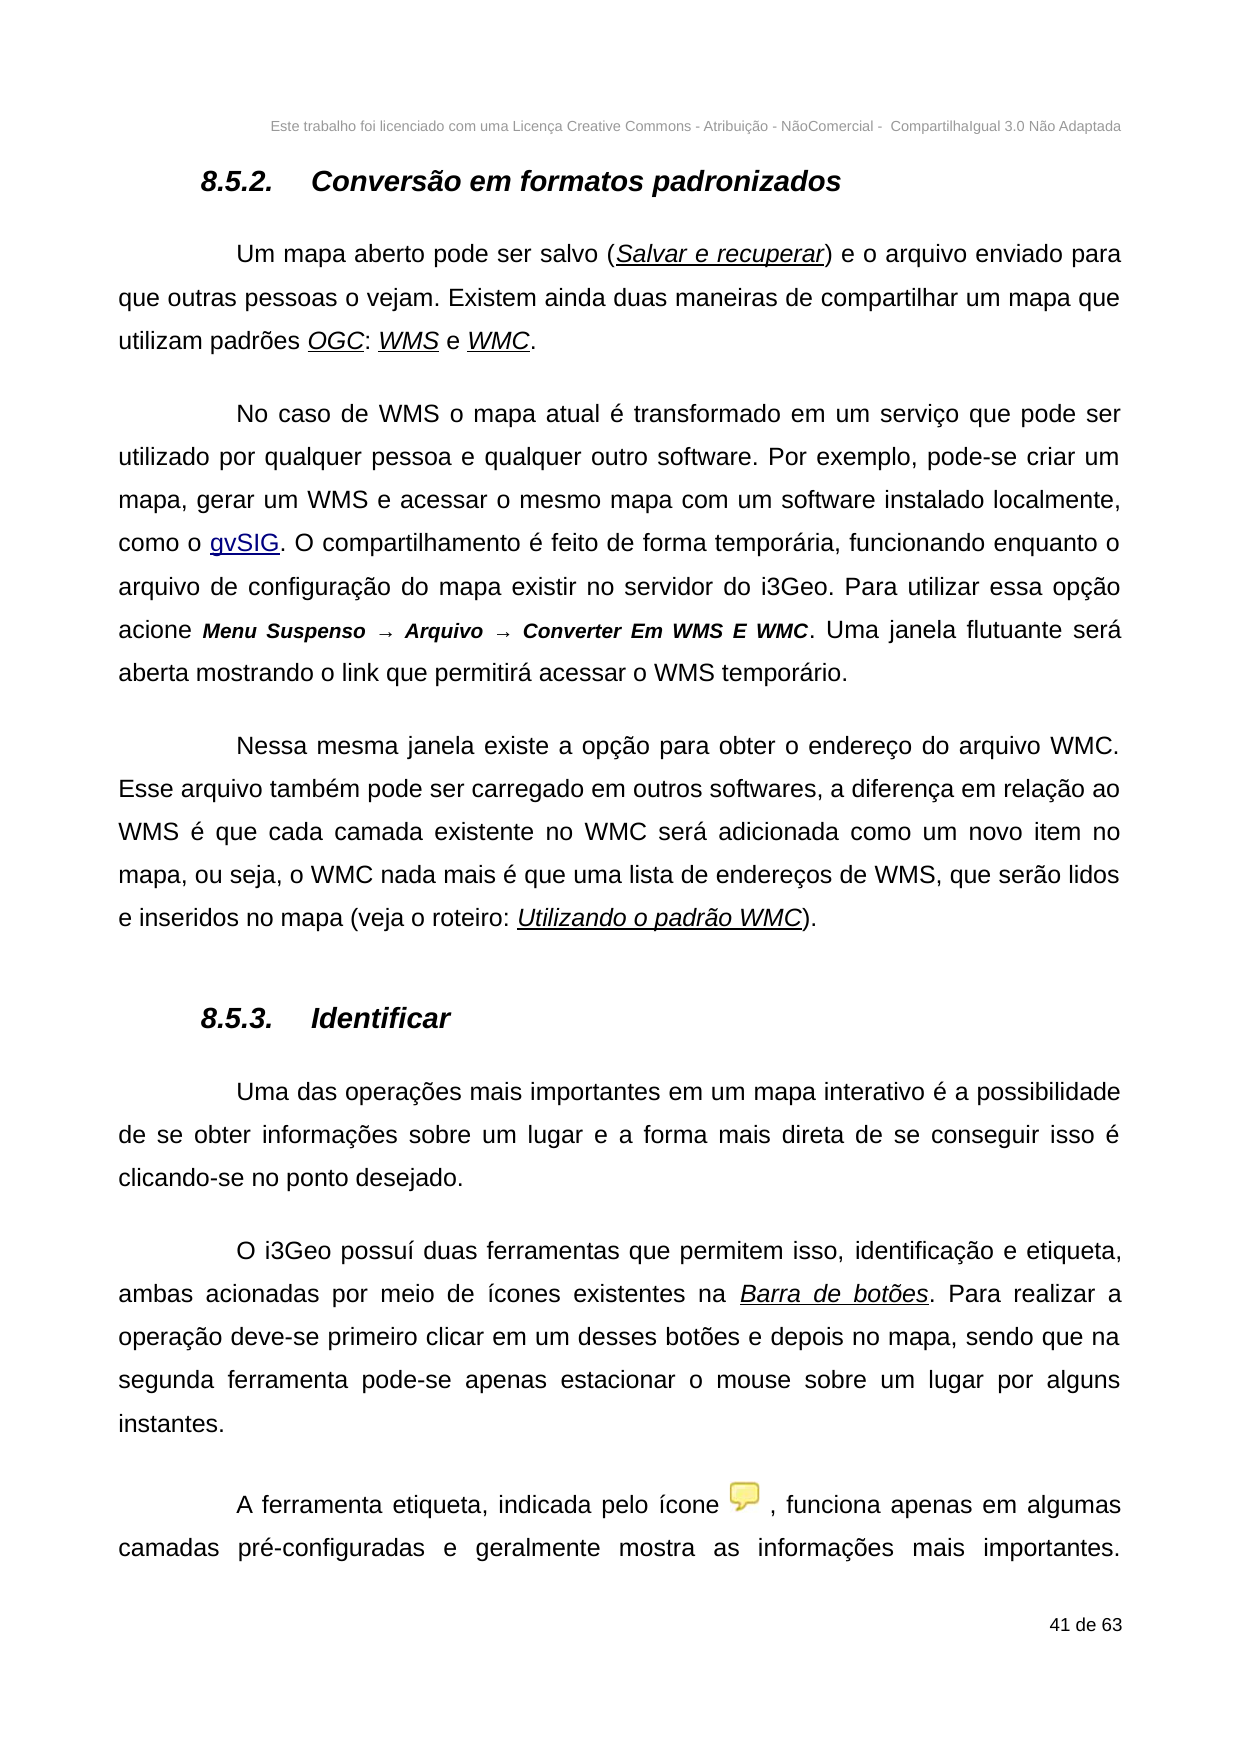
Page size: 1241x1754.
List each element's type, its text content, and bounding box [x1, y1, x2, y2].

text No caso de WMS o mapa atual é transformado em um serviço que pode ser utilizado por qualquer pessoa e qualquer outro software. Por exemplo, pode-se criar um mapa, gerar um WMS e acessar o mesmo mapa com um software instalado localmente, como o gvSIG. O compartilhamento é feito de forma temporária, funcionando enquanto o arquivo de configuração do mapa existir no servidor do i3Geo. Para utilizar essa opção acione Menu suspenso → Arquivo → Converter em WMS e WMC. Uma janela flutuante será aberta mostrando o link que permitirá acessar o WMS temporário. [118, 399, 1122, 686]
subtitle Conversão em formatos padronizados [163, 164, 1122, 198]
text O i3Geo possuí duas ferramentas que permitem isso, identificação e etiqueta, ambas acionadas por meio de ícones existentes na Barra de botões. Para realizar a operação deve-se primeiro clicar em um desses botões e depois no mapa, sendo que na segunda ferramenta pode-se apenas estacionar o mouse sobre um lugar por alguns instantes. [118, 1236, 1122, 1437]
picture [729, 1481, 760, 1513]
text Uma das operações mais importantes em um mapa interativo é a possibilidade de se obter informações sobre um lugar e a forma mais direta de se conseguir isso é clicando-se no ponto desejado. [118, 1077, 1122, 1192]
text Um mapa aberto pode ser salvo (Salvar e recuperar) e o arquivo enviado para que outras pessoas o vejam. Existem ainda duas maneiras de compartilhar um mapa que utilizam padrões OGC: WMS e WMC. [118, 239, 1122, 354]
text Nessa mesma janela existe a opção para obter o endereço do arquivo WMC. Esse arquivo também pode ser carregado em outros softwares, a diferença em relação ao WMS é que cada camada existente no WMC será adicionada como um novo item no mapa, ou seja, o WMC nada mais é que uma lista de endereços de WMS, que serão lidos e inseridos no mapa (veja o roteiro: Utilizando o padrão WMC). [118, 731, 1122, 932]
text A ferramenta etiqueta, indicada pelo ícone , funciona apenas em algumas camadas pré-configuradas e geralmente mostra as informações mais importantes. [118, 1482, 1122, 1561]
subtitle Identificar [163, 1001, 1122, 1035]
